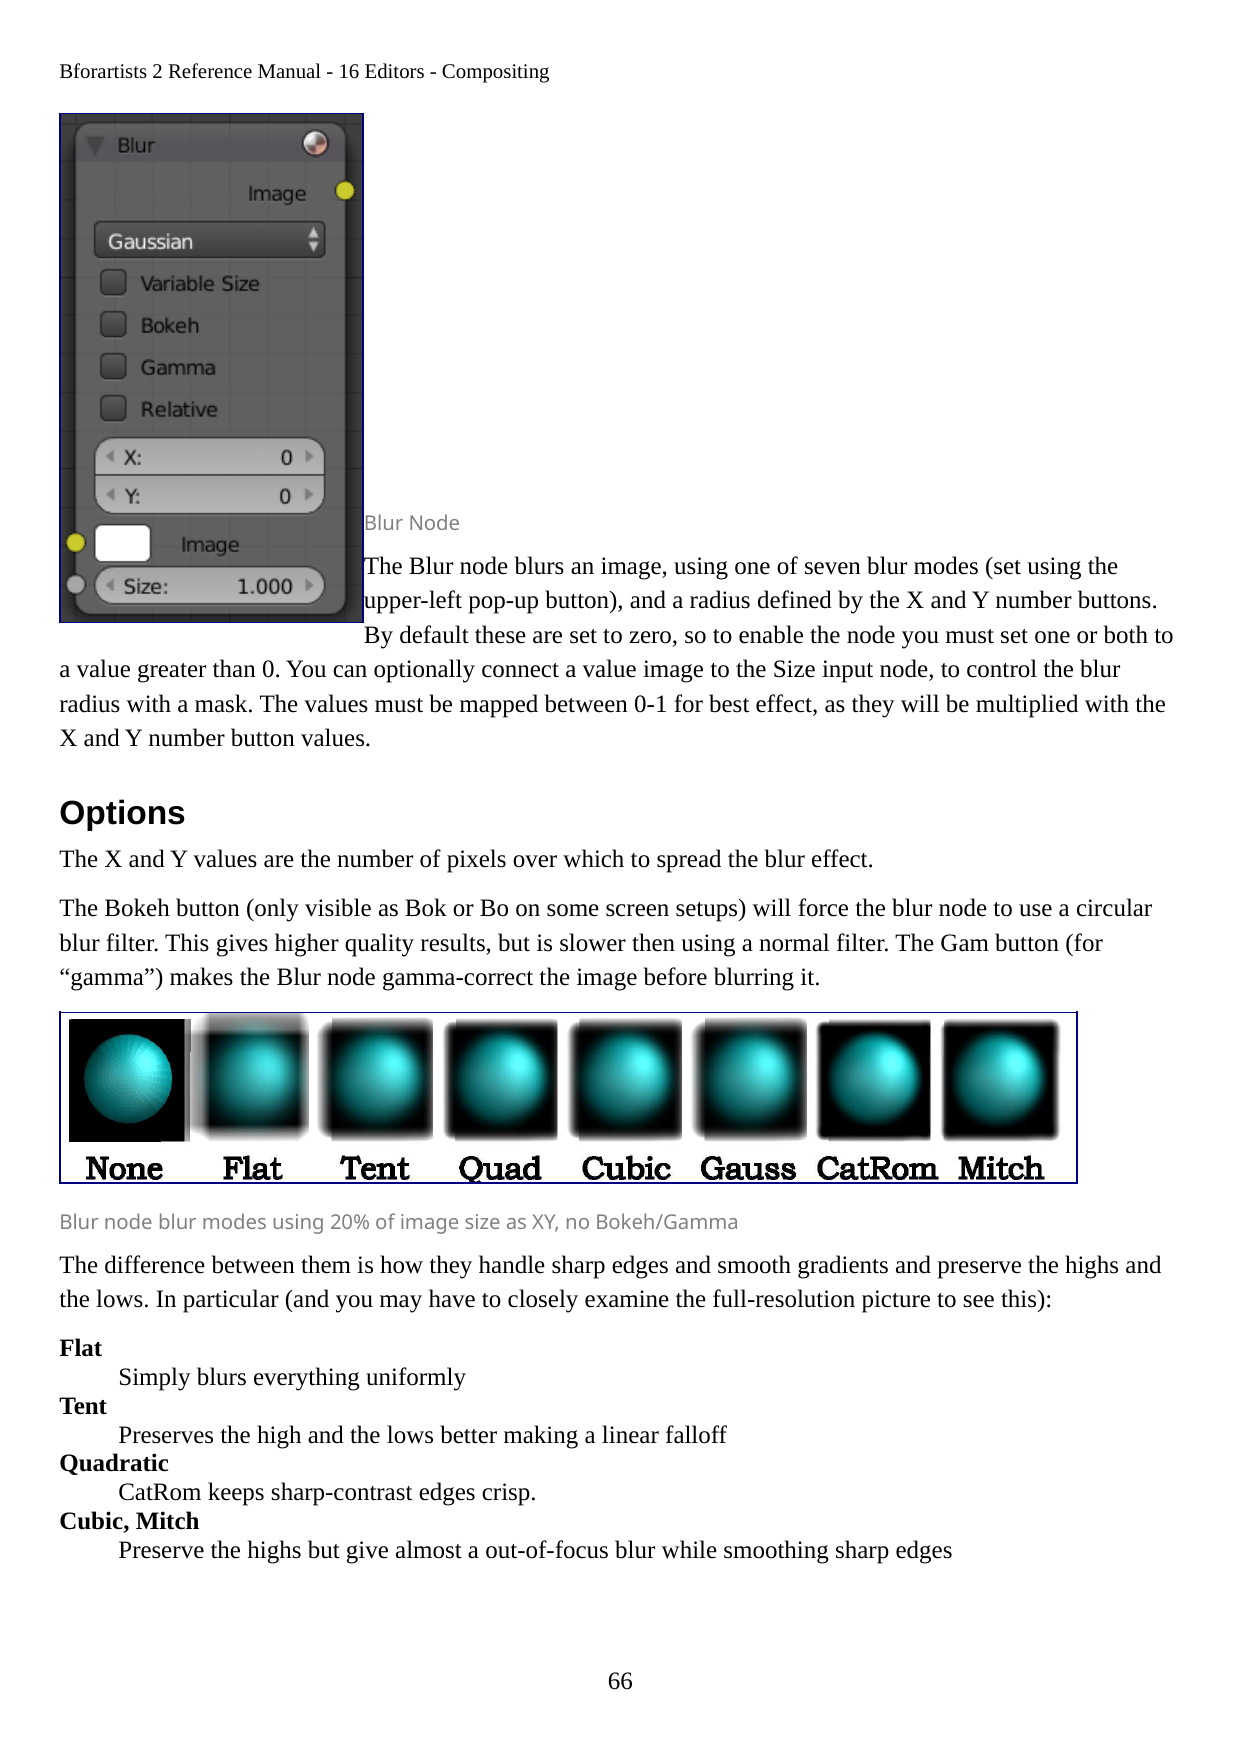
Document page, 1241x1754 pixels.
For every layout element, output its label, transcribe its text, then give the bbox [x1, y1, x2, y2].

subtitle Options [59, 793, 1181, 832]
subtitle Quadratic [59, 1448, 1181, 1477]
subtitle Tent [59, 1391, 1181, 1420]
picture [61, 1013, 1076, 1182]
subtitle Flat [59, 1333, 1181, 1362]
list CatRom keeps sharp-contrast edges crisp. [118, 1477, 1181, 1506]
list Simply blurs everything uniformly [118, 1362, 1181, 1391]
text The X and Y values are the number of pixels over which to spread the blur effect. [59, 844, 1181, 873]
picture [61, 114, 362, 622]
text Blur node blur modes using 20% of image size as XY, no Bokeh/Gamma [59, 1204, 1181, 1235]
text The Blur node blurs an image, using one of seven blur modes (set using the upper-left pop-up button), and a radius defined by the X and Y number buttons. By default these are set to zero, so to enable the node you must set one or both to a value greater than 0. You can optionally connect a value image to the Size input node, to control the blur radius with a mask. The values must be mapped between 0-1 for best effect, as they will be multiplied with the X and Y number button values. [59, 551, 1181, 752]
list Preserve the highs but give almost a out-of-focus blur while smoothing sharp edges [118, 1535, 1181, 1563]
subtitle Cubic, Mitch [59, 1506, 1181, 1535]
list Preserves the high and the lows better making a linear falloff [118, 1420, 1181, 1448]
text The Bokeh button (only visible as Bok or Bo on some screen setups) will force the blur node to use a circular blur filter. This gives higher quality results, but is slower then using a normal filter. The Gam button (for “gamma”) makes the Blur node gamma-correct the image before blurring it. [59, 893, 1181, 991]
text The difference between them is how they handle sharp edges and smooth gradients and preserve the highs and the lows. In particular (and you may have to closely examine the full-resolution picture to see this): [59, 1250, 1181, 1313]
text Blur Node [364, 505, 1181, 536]
